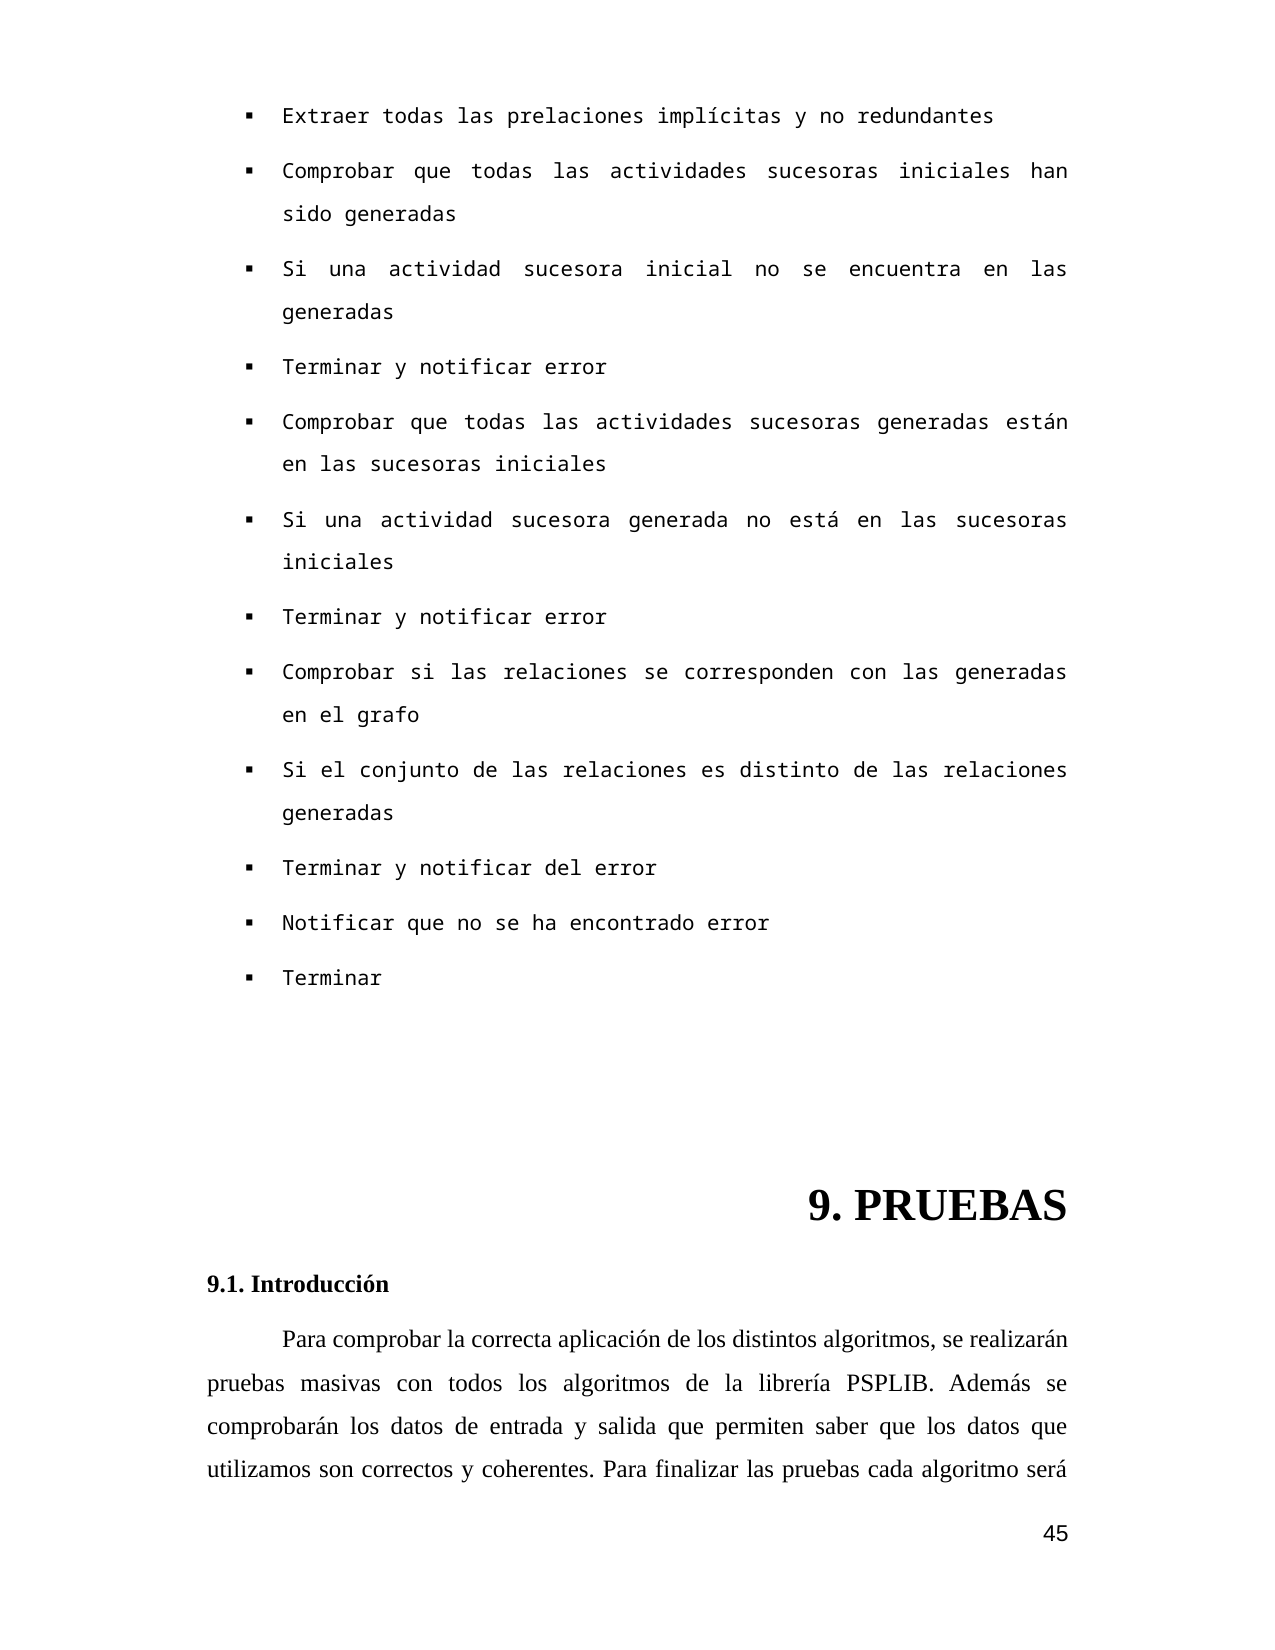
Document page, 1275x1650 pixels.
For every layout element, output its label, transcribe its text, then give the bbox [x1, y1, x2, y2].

text Para comprobar la correcta aplicación de los distintos algoritmos, se realizarán pruebas masivas con todos los algoritmos de la librería PSPLIB. Además se comprobarán los datos de entrada y salida que permiten saber que los datos que utilizamos son correctos y coherentes. Para finalizar las pruebas cada algoritmo será [207, 1324, 1068, 1483]
list Si una actividad sucesora generada no está en las sucesoras iniciales [244, 505, 1068, 576]
list Terminar y notificar del error [244, 853, 1068, 881]
list Terminar [244, 963, 1068, 992]
list Comprobar que todas las actividades sucesoras generadas están en las sucesoras iniciales [244, 407, 1068, 478]
list Comprobar si las relaciones se corresponden con las generadas en el grafo [244, 657, 1068, 728]
list Terminar y notificar error [244, 352, 1068, 380]
list Comprobar que todas las actividades sucesoras iniciales han sido generadas [244, 156, 1068, 227]
text 9. PRUEBAS [207, 1177, 1068, 1230]
list Terminar y notificar error [244, 602, 1068, 631]
list Si el conjunto de las relaciones es distinto de las relaciones generadas [244, 755, 1068, 826]
text 9.1. Introducción [207, 1269, 1068, 1298]
list Extraer todas las prelaciones implícitas y no redundantes [244, 101, 1068, 130]
list Si una actividad sucesora inicial no se encuentra en las generadas [244, 254, 1068, 325]
list Notificar que no se ha encontrado error [244, 908, 1068, 936]
